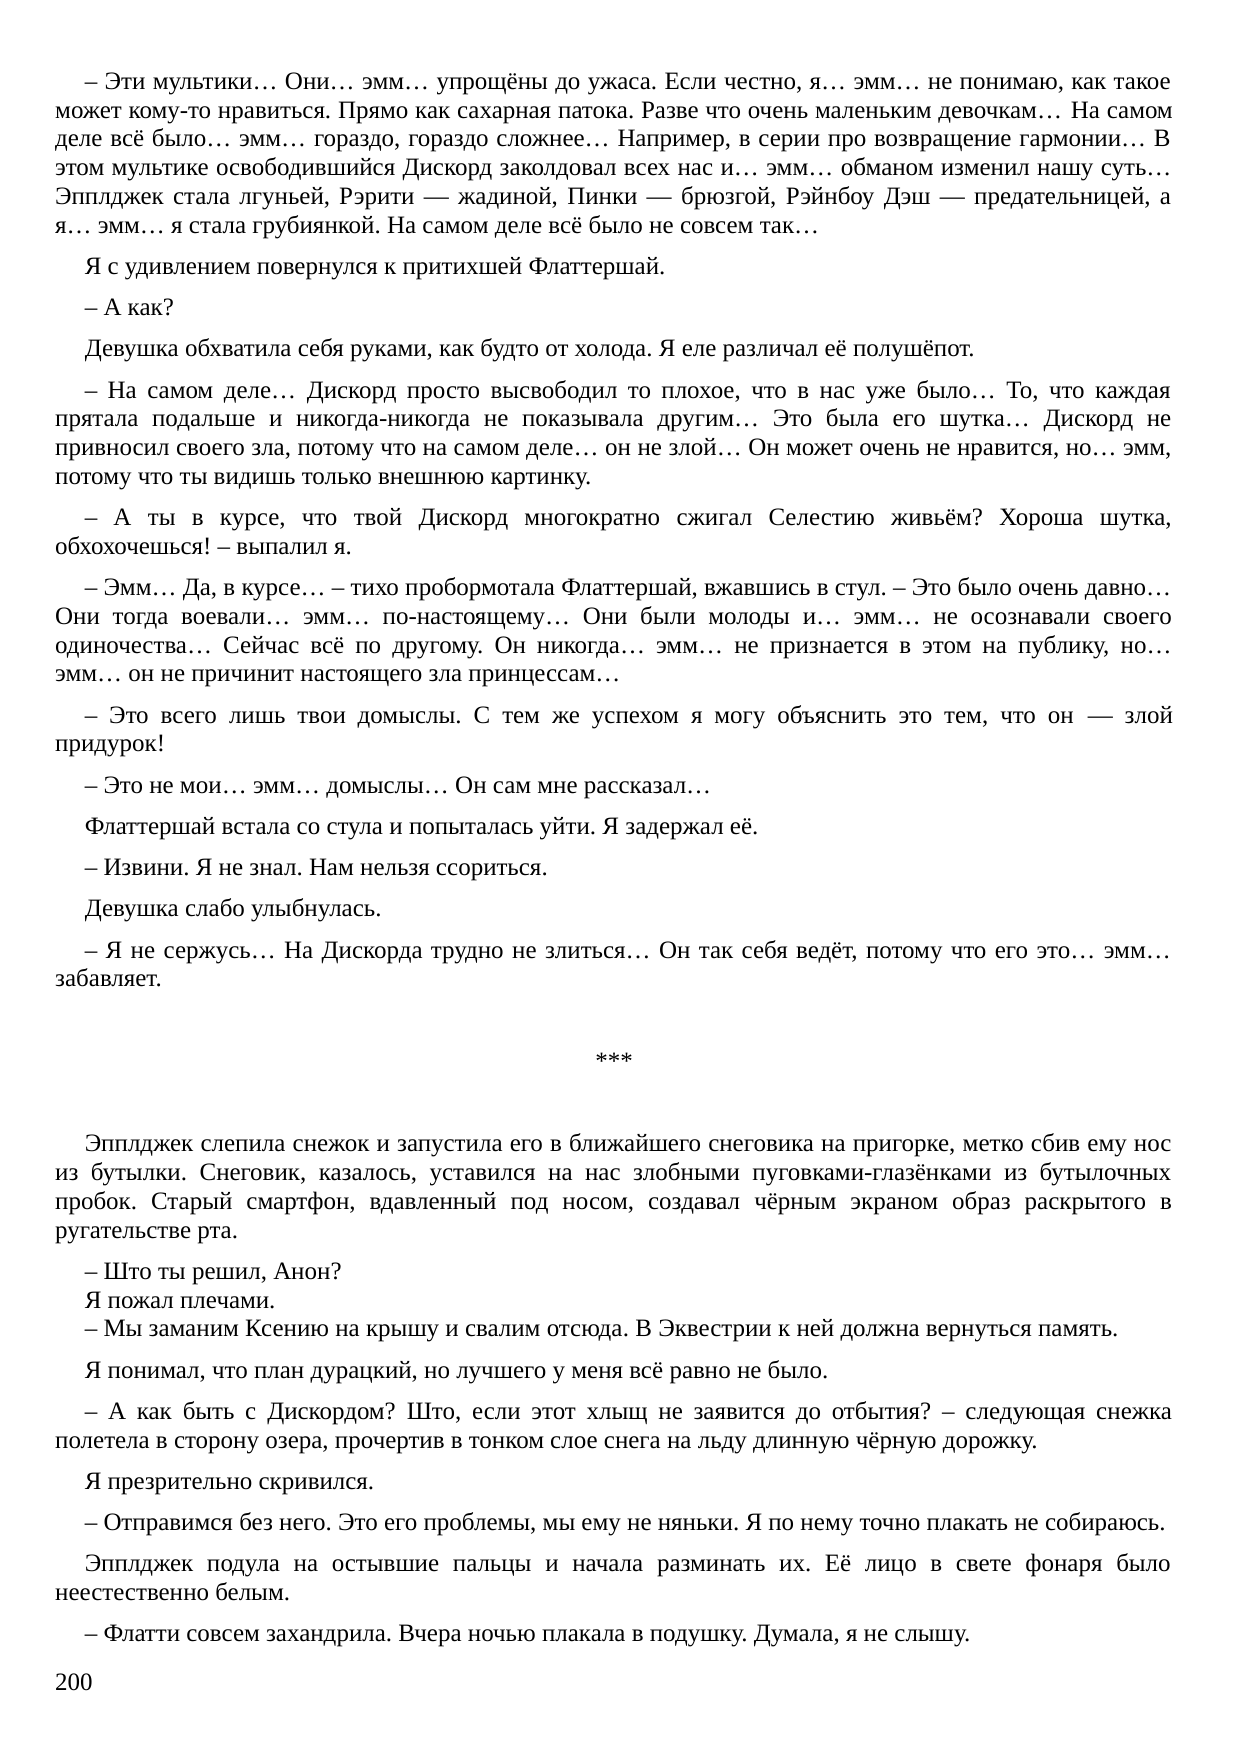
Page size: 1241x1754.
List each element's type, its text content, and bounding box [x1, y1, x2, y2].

text – Эти мультики… Они… эмм… упрощёны до ужаса. Если честно, я… эмм… не понимаю, как такое может кому-то нравиться. Прямо как сахарная патока. Разве что очень маленьким девочкам… На самом деле всё было… эмм… гораздо, гораздо сложнее… Например, в серии про возвращение гармонии… В этом мультике освободившийся Дискорд заколдовал всех нас и… эмм… обманом изменил нашу суть… Эпплджек стала лгуньей, Рэрити — жадиной, Пинки — брюзгой, Рэйнбоу Дэш — предательницей, а я… эмм… я стала грубиянкой. На самом деле всё было не совсем так… [55, 66, 1173, 238]
text – Флатти совсем захандрила. Вчера ночью плакала в подушку. Думала, я не слышу. [55, 1618, 1173, 1647]
text – А как? [55, 292, 1173, 321]
text – На самом деле… Дискорд просто высвободил то плохое, что в нас уже было… То, что каждая прятала подальше и никогда-никогда не показывала другим… Это была его шутка… Дискорд не привносил своего зла, потому что на самом деле… он не злой… Он может очень не нравится, но… эмм, потому что ты видишь только внешнюю картинку. [55, 375, 1173, 490]
text – Эмм… Да, в курсе… – тихо пробормотала Флаттершай, вжавшись в стул. – Это было очень давно… Они тогда воевали… эмм… по-настоящему… Они были молоды и… эмм… не осознавали своего одиночества… Сейчас всё по другому. Он никогда… эмм… не признается в этом на публику, но… эмм… он не причинит настоящего зла принцессам… [55, 572, 1173, 687]
text Флаттершай встала со стула и попыталась уйти. Я задержал её. [55, 811, 1173, 840]
text – Я не сержусь… На Дискорда трудно не злиться… Он так себя ведёт, потому что его это… эмм… забавляет. [55, 935, 1173, 992]
text – Извини. Я не знал. Нам нельзя ссориться. [55, 852, 1173, 881]
text Эпплджек слепила снежок и запустила его в ближайшего снеговика на пригорке, метко сбив ему нос из бутылки. Снеговик, казалось, уставился на нас злобными пуговками-глазёнками из бутылочных пробок. Старый смартфон, вдавленный под носом, создавал чёрным экраном образ раскрытого в ругательстве рта. [55, 1128, 1173, 1243]
text Я пожал плечами. [55, 1285, 1173, 1313]
text Я презрительно скривился. [55, 1466, 1173, 1495]
text – А как быть с Дискордом? Што, если этот хлыщ не заявится до отбытия? – следующая снежка полетела в сторону озера, прочертив в тонком слое снега на льду длинную чёрную дорожку. [55, 1396, 1173, 1453]
text – Отправимся без него. Это его проблемы, мы ему не няньки. Я по нему точно плакать не собираюсь. [55, 1507, 1173, 1536]
text Девушка слабо улыбнулась. [55, 893, 1173, 922]
text *** [55, 1046, 1173, 1075]
text Эпплджек подула на остывшие пальцы и начала разминать их. Её лицо в свете фонаря было неестественно белым. [55, 1548, 1173, 1606]
text Я понимал, что план дурацкий, но лучшего у меня всё равно не было. [55, 1355, 1173, 1383]
text – Это всего лишь твои домыслы. С тем же успехом я могу объяснить это тем, что он — злой придурок! [55, 700, 1173, 757]
text – Мы заманим Ксению на крышу и свалим отсюда. В Эквестрии к ней должна вернуться память. [55, 1313, 1173, 1342]
text Девушка обхватила себя руками, как будто от холода. Я еле различал её полушёпот. [55, 333, 1173, 362]
text – А ты в курсе, что твой Дискорд многократно сжигал Селестию живьём? Хороша шутка, обхохочешься! – выпалил я. [55, 502, 1173, 560]
text – Што ты решил, Анон? [55, 1256, 1173, 1285]
text Я с удивлением повернулся к притихшей Флаттершай. [55, 251, 1173, 280]
text – Это не мои… эмм… домыслы… Он сам мне рассказал… [55, 770, 1173, 798]
